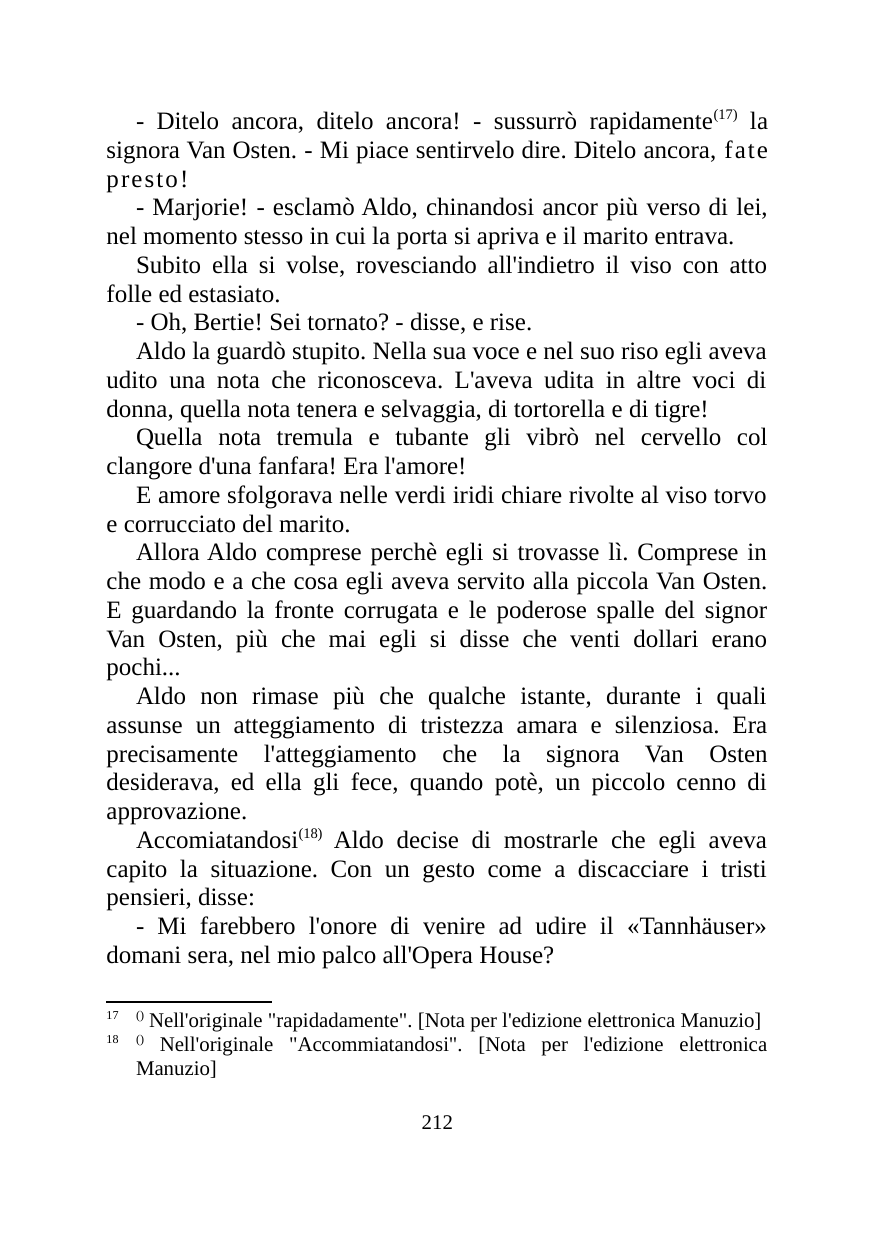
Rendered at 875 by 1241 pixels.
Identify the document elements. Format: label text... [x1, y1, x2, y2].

text Subito ella si volse, rovesciando all'indietro il viso con atto folle ed estasiato. [106, 250, 768, 307]
text () Nell'originale "rapidadamente". [Nota per l'edizione elettronica Manuzio] [106, 1008, 768, 1032]
text - Oh, Bertie! Sei tornato? - disse, e rise. [106, 307, 768, 336]
text Accomiatandosi() Aldo decise di mostrarle che egli aveva capito la situazione. Con un gesto come a discacciare i tristi pensieri, disse: [106, 825, 768, 911]
text Aldo non rimase più che qualche istante, durante i quali assunse un atteggiamento di tristezza amara e silenziosa. Era precisamente l'atteggiamento che la signora Van Osten desiderava, ed ella gli fece, quando potè, un piccolo cenno di approvazione. [106, 681, 768, 825]
text - Marjorie! - esclamò Aldo, chinandosi ancor più verso di lei, nel momento stesso in cui la porta si apriva e il marito entrava. [106, 192, 768, 250]
text - Mi farebbero l'onore di venire ad udire il «Tannhäuser» domani sera, nel mio palco all'Opera House? [106, 911, 768, 969]
text () Nell'originale "Accommiatandosi". [Nota per l'edizione elettronica Manuzio] [106, 1032, 768, 1080]
text - Ditelo ancora, ditelo ancora! - sussurrò rapidamente() la signora Van Osten. - Mi piace sentirvelo dire. Ditelo ancora, fate presto! [106, 106, 768, 192]
text Allora Aldo comprese perchè egli si trovasse lì. Comprese in che modo e a che cosa egli aveva servito alla piccola Van Osten. E guardando la fronte corrugata e le poderose spalle del signor Van Osten, più che mai egli si disse che venti dollari erano pochi... [106, 537, 768, 681]
text Quella nota tremula e tubante gli vibrò nel cervello col clangore d'una fanfara! Era l'amore! [106, 422, 768, 480]
text E amore sfolgorava nelle verdi iridi chiare rivolte al viso torvo e corrucciato del marito. [106, 480, 768, 537]
text Aldo la guardò stupito. Nella sua voce e nel suo riso egli aveva udito una nota che riconosceva. L'aveva udita in altre voci di donna, quella nota tenera e selvaggia, di tortorella e di tigre! [106, 336, 768, 422]
